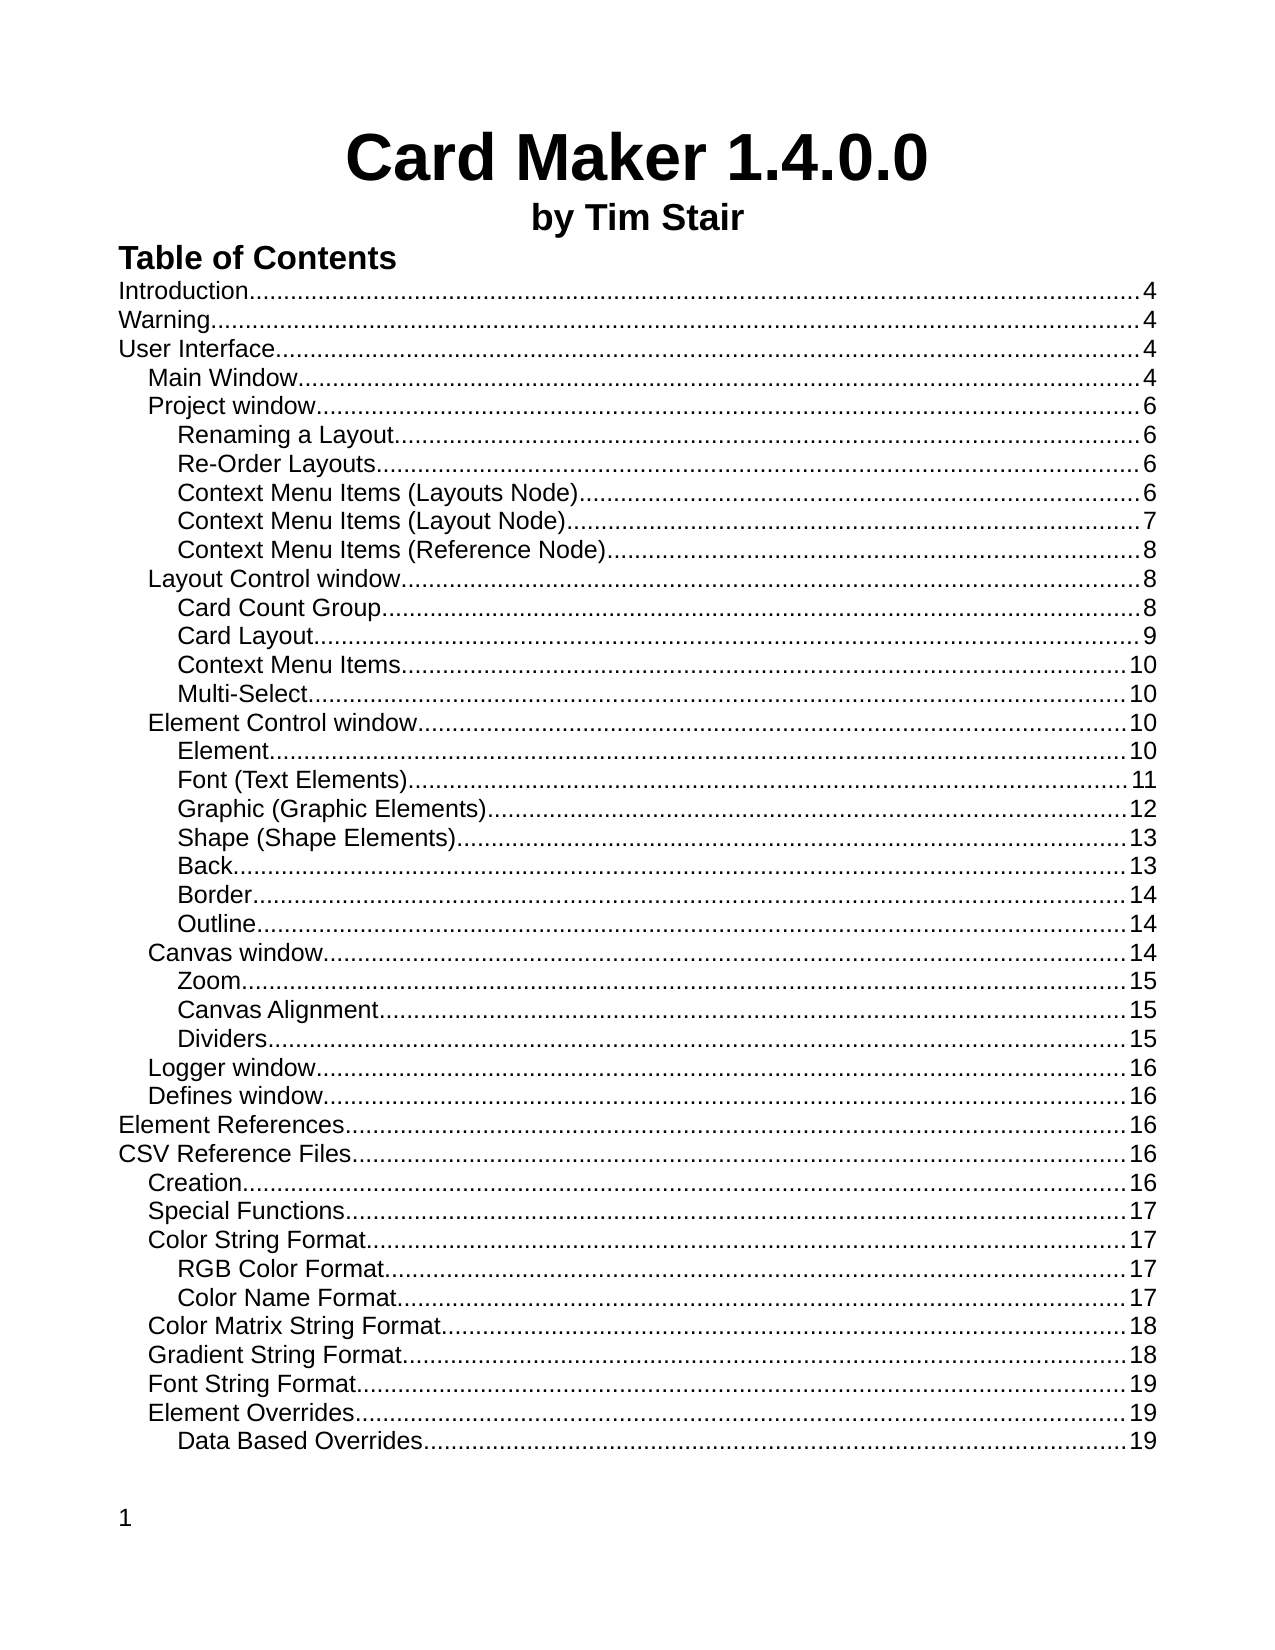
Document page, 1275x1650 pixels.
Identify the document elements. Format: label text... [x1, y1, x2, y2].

text Context Menu Items (Reference Node) 8 [177, 535, 1157, 564]
text Special Functions 17 [148, 1196, 1157, 1225]
text Back 13 [177, 851, 1157, 880]
text Font String Format 19 [148, 1369, 1157, 1398]
text Canvas Alignment 15 [177, 995, 1157, 1024]
text Border 14 [177, 880, 1157, 909]
text by Tim Stair [118, 195, 1157, 238]
text Context Menu Items 10 [177, 650, 1157, 679]
subtitle Table of Contents [118, 238, 1157, 276]
text User Interface 4 [118, 334, 1157, 363]
text Element References 16 [118, 1110, 1157, 1139]
text Card Count Group 8 [177, 593, 1157, 621]
text Dividers 15 [177, 1024, 1157, 1053]
text Zoom 15 [177, 966, 1157, 995]
text Element 10 [177, 736, 1157, 765]
text Re-Order Layouts 6 [177, 449, 1157, 478]
text Context Menu Items (Layouts Node) 6 [177, 478, 1157, 506]
text Gradient String Format 18 [148, 1340, 1157, 1369]
text Multi-Select 10 [177, 679, 1157, 708]
text Element Control window 10 [148, 708, 1157, 736]
text Color String Format 17 [148, 1225, 1157, 1254]
text Color Matrix String Format 18 [148, 1311, 1157, 1340]
text Card Layout 9 [177, 621, 1157, 650]
text Color Name Format 17 [177, 1283, 1157, 1311]
text Introduction 4 [118, 276, 1157, 305]
text Outline 14 [177, 909, 1157, 938]
text CSV Reference Files 16 [118, 1139, 1157, 1168]
text Element Overrides 19 [148, 1398, 1157, 1426]
text Data Based Overrides 19 [177, 1426, 1157, 1455]
text Warning 4 [118, 305, 1157, 334]
text RGB Color Format 17 [177, 1254, 1157, 1283]
text Creation 16 [148, 1168, 1157, 1196]
text Main Window 4 [148, 363, 1157, 391]
text Shape (Shape Elements) 13 [177, 823, 1157, 851]
text Layout Control window 8 [148, 564, 1157, 593]
text Project window 6 [148, 391, 1157, 420]
text Graphic (Graphic Elements) 12 [177, 794, 1157, 823]
text Context Menu Items (Layout Node) 7 [177, 506, 1157, 535]
text Font (Text Elements) 11 [177, 765, 1157, 794]
text Logger window 16 [148, 1053, 1157, 1081]
text Defines window 16 [148, 1081, 1157, 1110]
text Renaming a Layout 6 [177, 420, 1157, 449]
text Canvas window 14 [148, 938, 1157, 966]
text Card Maker 1.4.0.0 [118, 118, 1157, 195]
